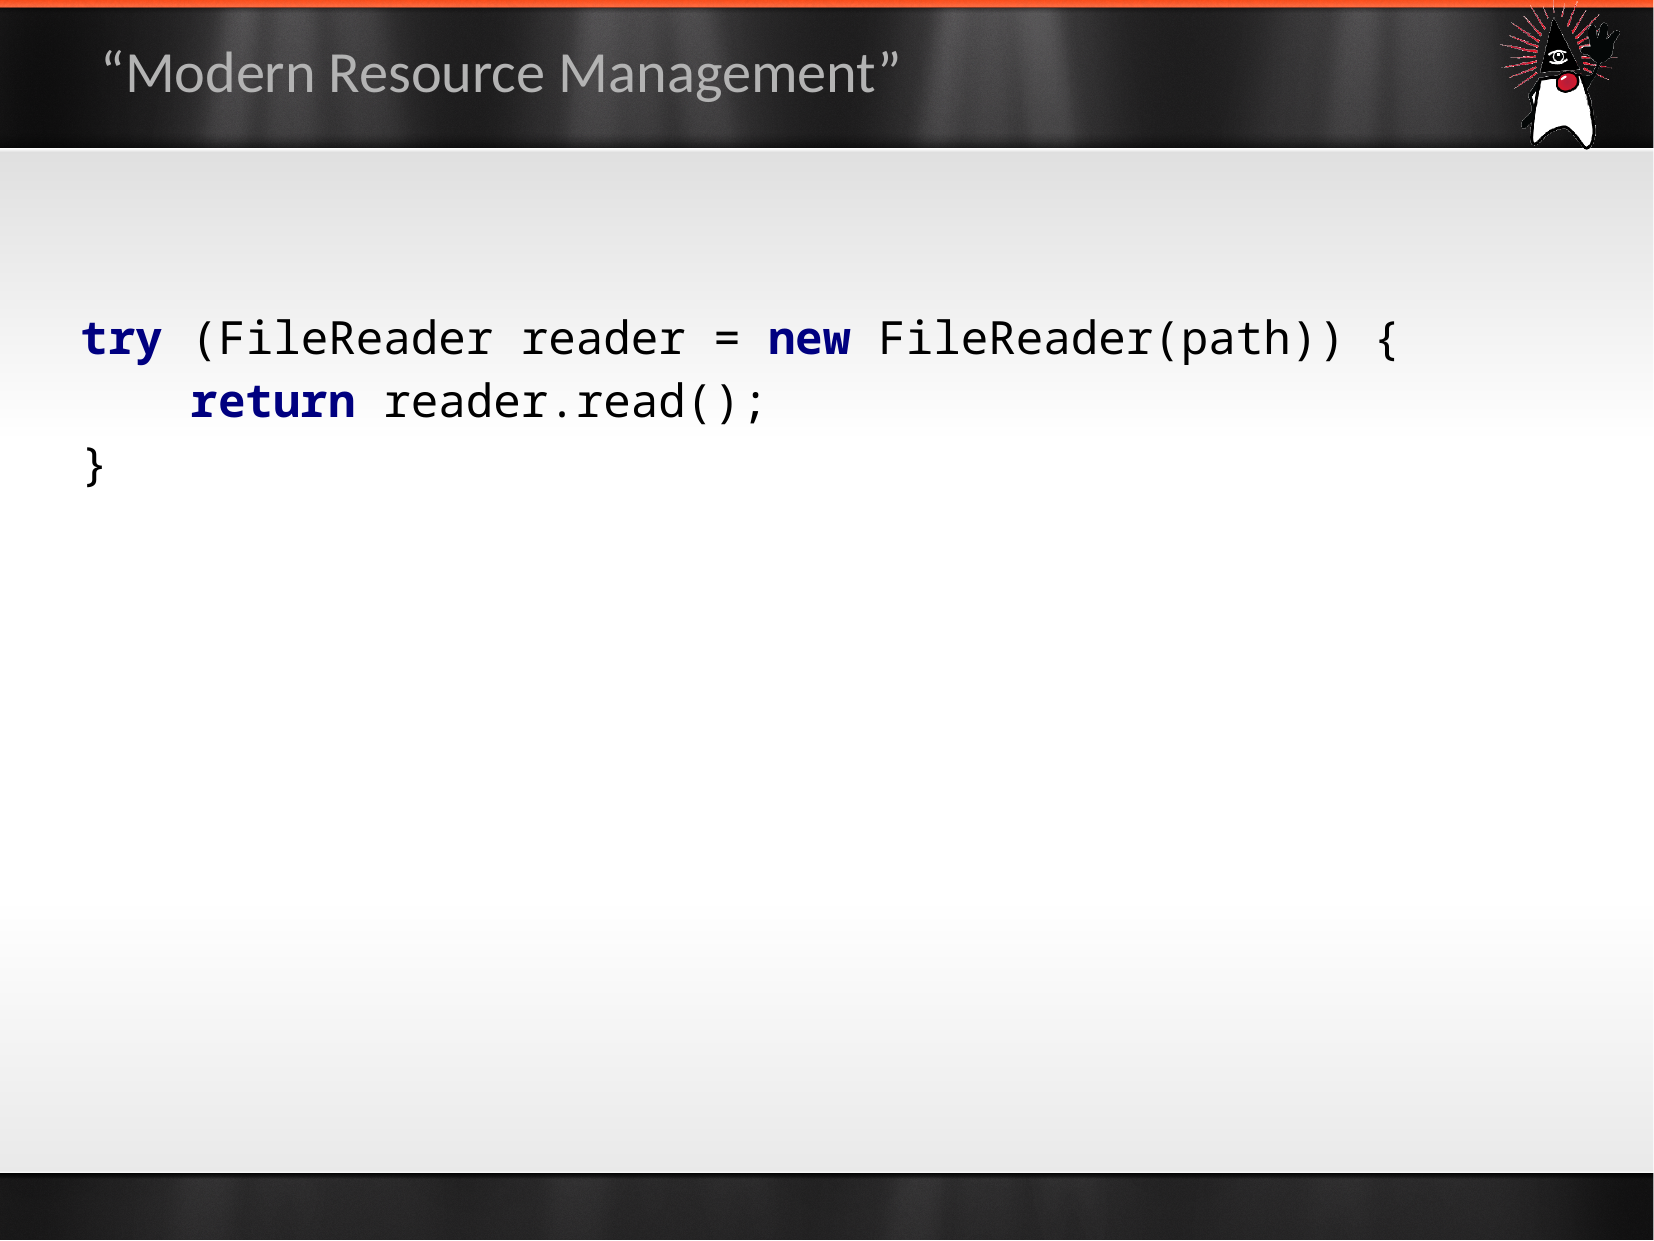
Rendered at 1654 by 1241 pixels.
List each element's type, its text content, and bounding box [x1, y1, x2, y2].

subtitle try (FileReader reader = new FileReader(path)) { return reader.read(); } [80, 305, 1570, 1125]
title “Modern Resource Management” [100, 6, 1589, 151]
picture [0, 0, 1654, 1240]
